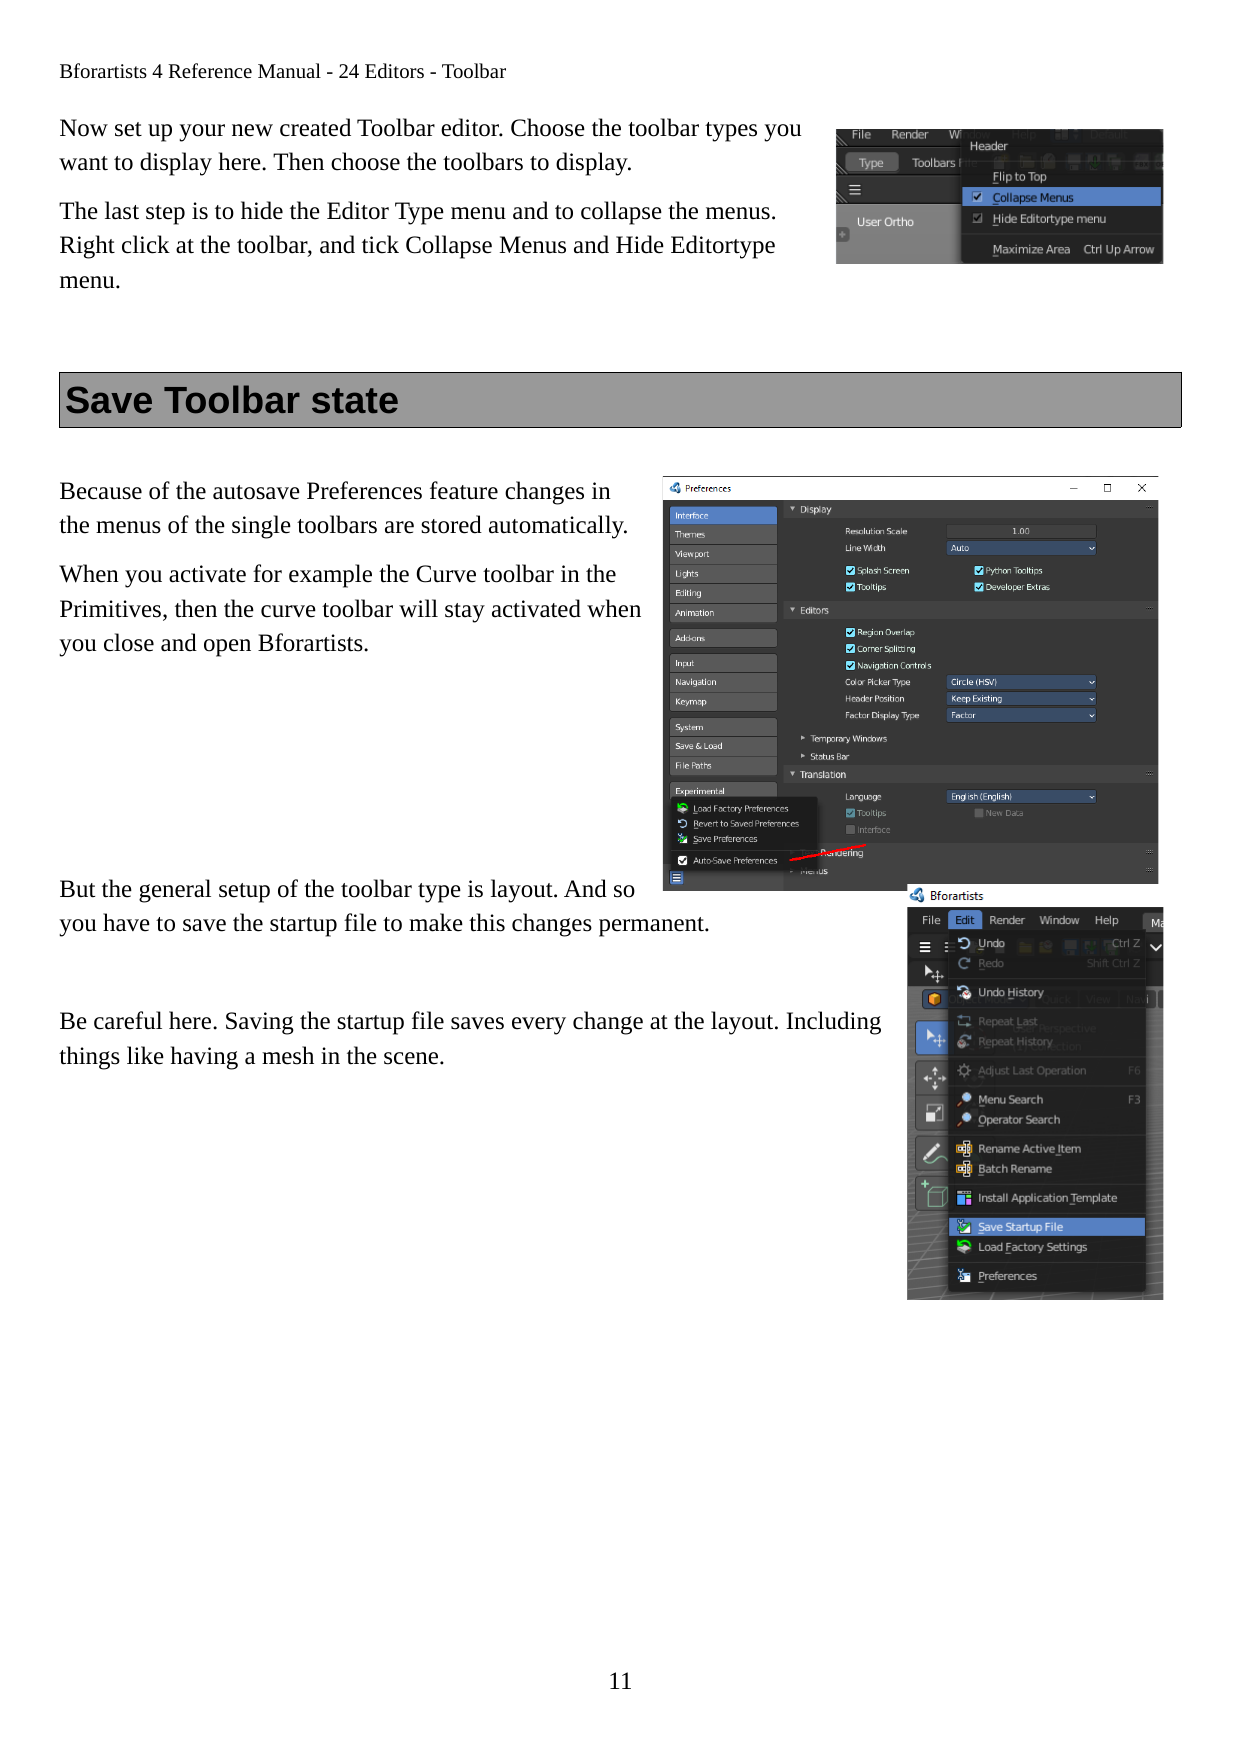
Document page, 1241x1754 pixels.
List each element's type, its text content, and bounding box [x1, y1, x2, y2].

picture [662, 476, 1164, 1300]
picture [835, 129, 1164, 264]
text The last step is to hide the Editor Type menu and to collapse the menus. Right click at the toolbar, and tick Collapse Menus and Hide Editortype menu. [59, 196, 1181, 294]
text Be careful here. Saving the startup file saves every change at the layout. Including things like having a mesh in the scene. [59, 1006, 907, 1070]
table_header Save Toolbar state [60, 373, 1181, 427]
text When you activate for example the Curve toolbar in the Primitives, then the curve toolbar will stay activated when you close and open Bforartists. [59, 559, 662, 657]
text But the general setup of the toolbar type is layout. And so you have to save the startup file to make this changes permanent. [59, 874, 907, 937]
text Because of the autosave Preferences feature changes in the menus of the single toolbars are stored automatically. [59, 476, 662, 539]
text Now set up your new created Toolbar editor. Choose the toolbar types you want to display here. Then choose the toolbars to display. [59, 113, 1181, 176]
